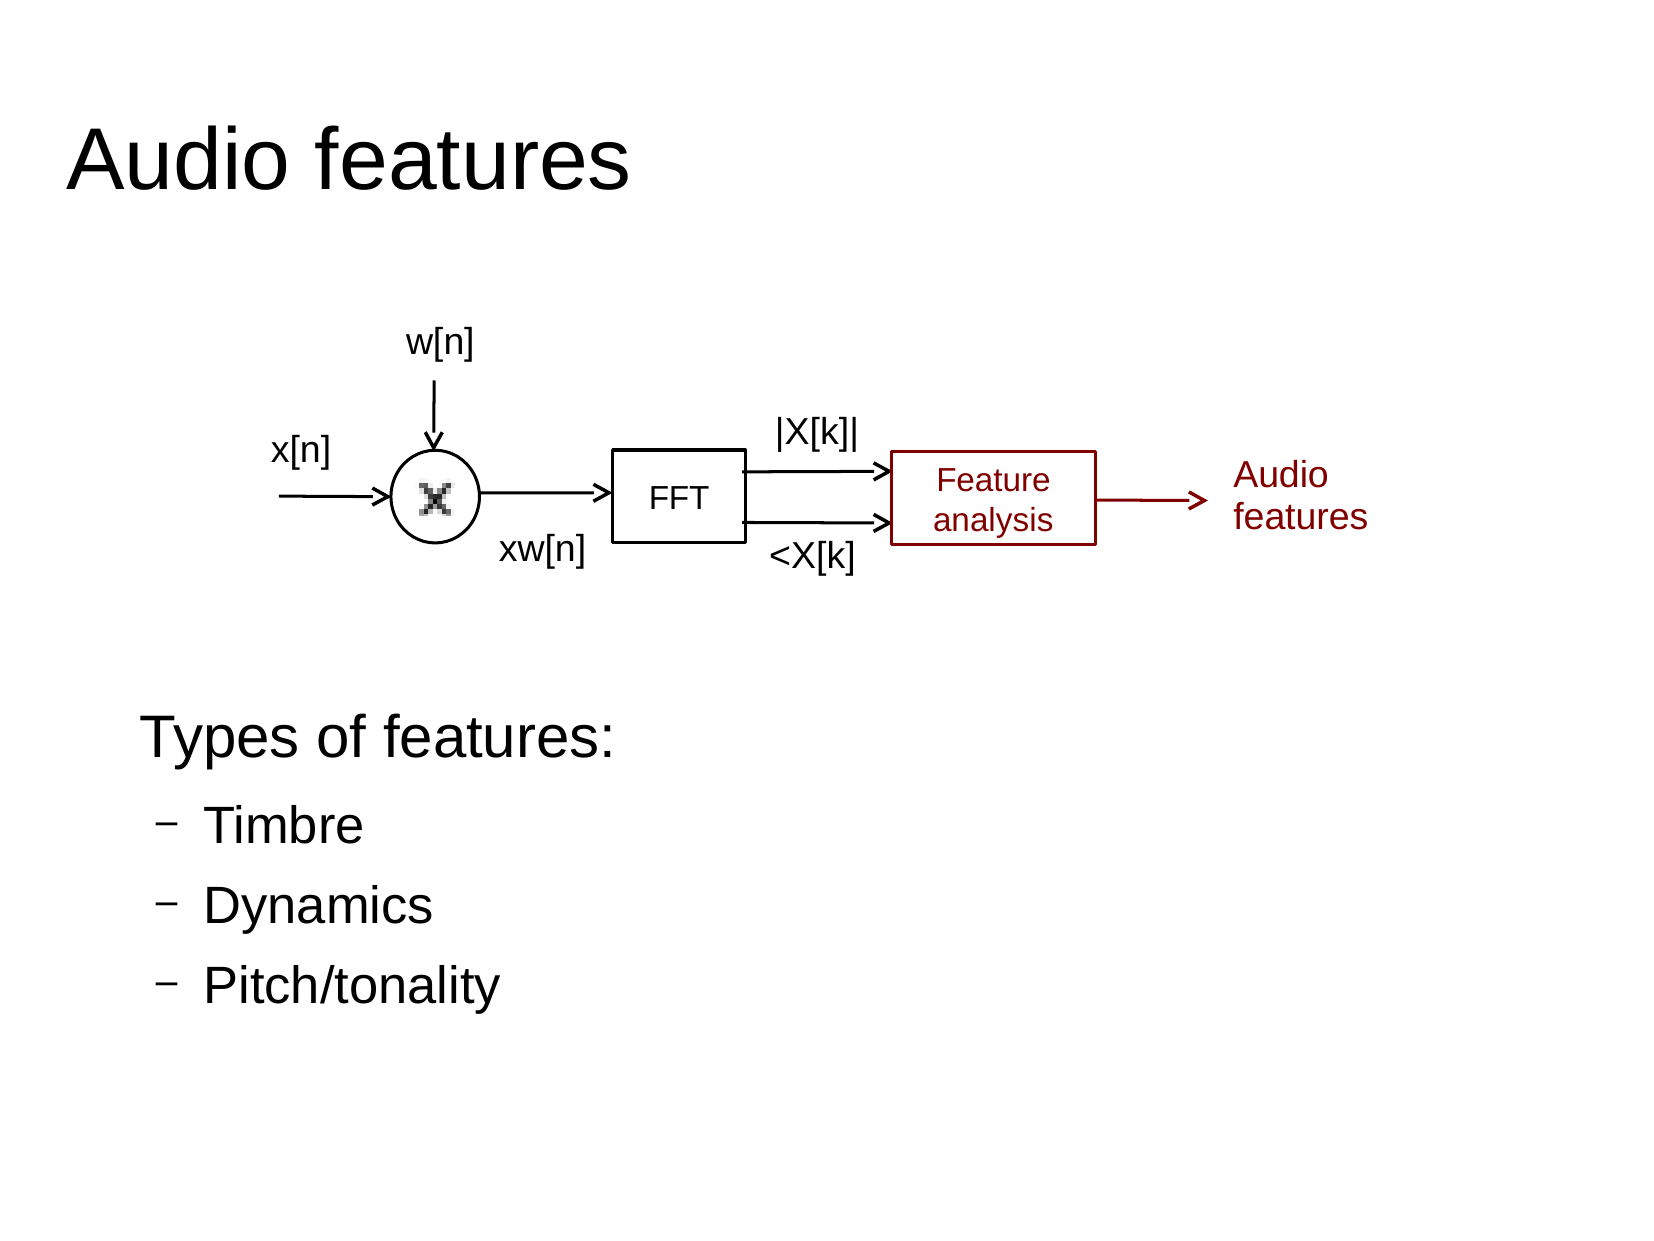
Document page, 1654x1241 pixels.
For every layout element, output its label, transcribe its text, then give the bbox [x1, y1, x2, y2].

text_box x[n] [256, 421, 347, 479]
text_box Audio features [1218, 445, 1384, 545]
text_box Feature analysis [891, 451, 1096, 545]
text_box w[n] [391, 313, 490, 371]
text_box |X[k]| [760, 403, 874, 461]
picture [406, 463, 461, 516]
text_box <X[k] [754, 527, 871, 585]
list Types of features: Timbre Dynamics Pitch/tonality [76, 702, 1564, 1018]
text_box xw[n] [484, 520, 602, 578]
title Audio features [66, 45, 1551, 274]
text_box FFT [612, 450, 746, 543]
